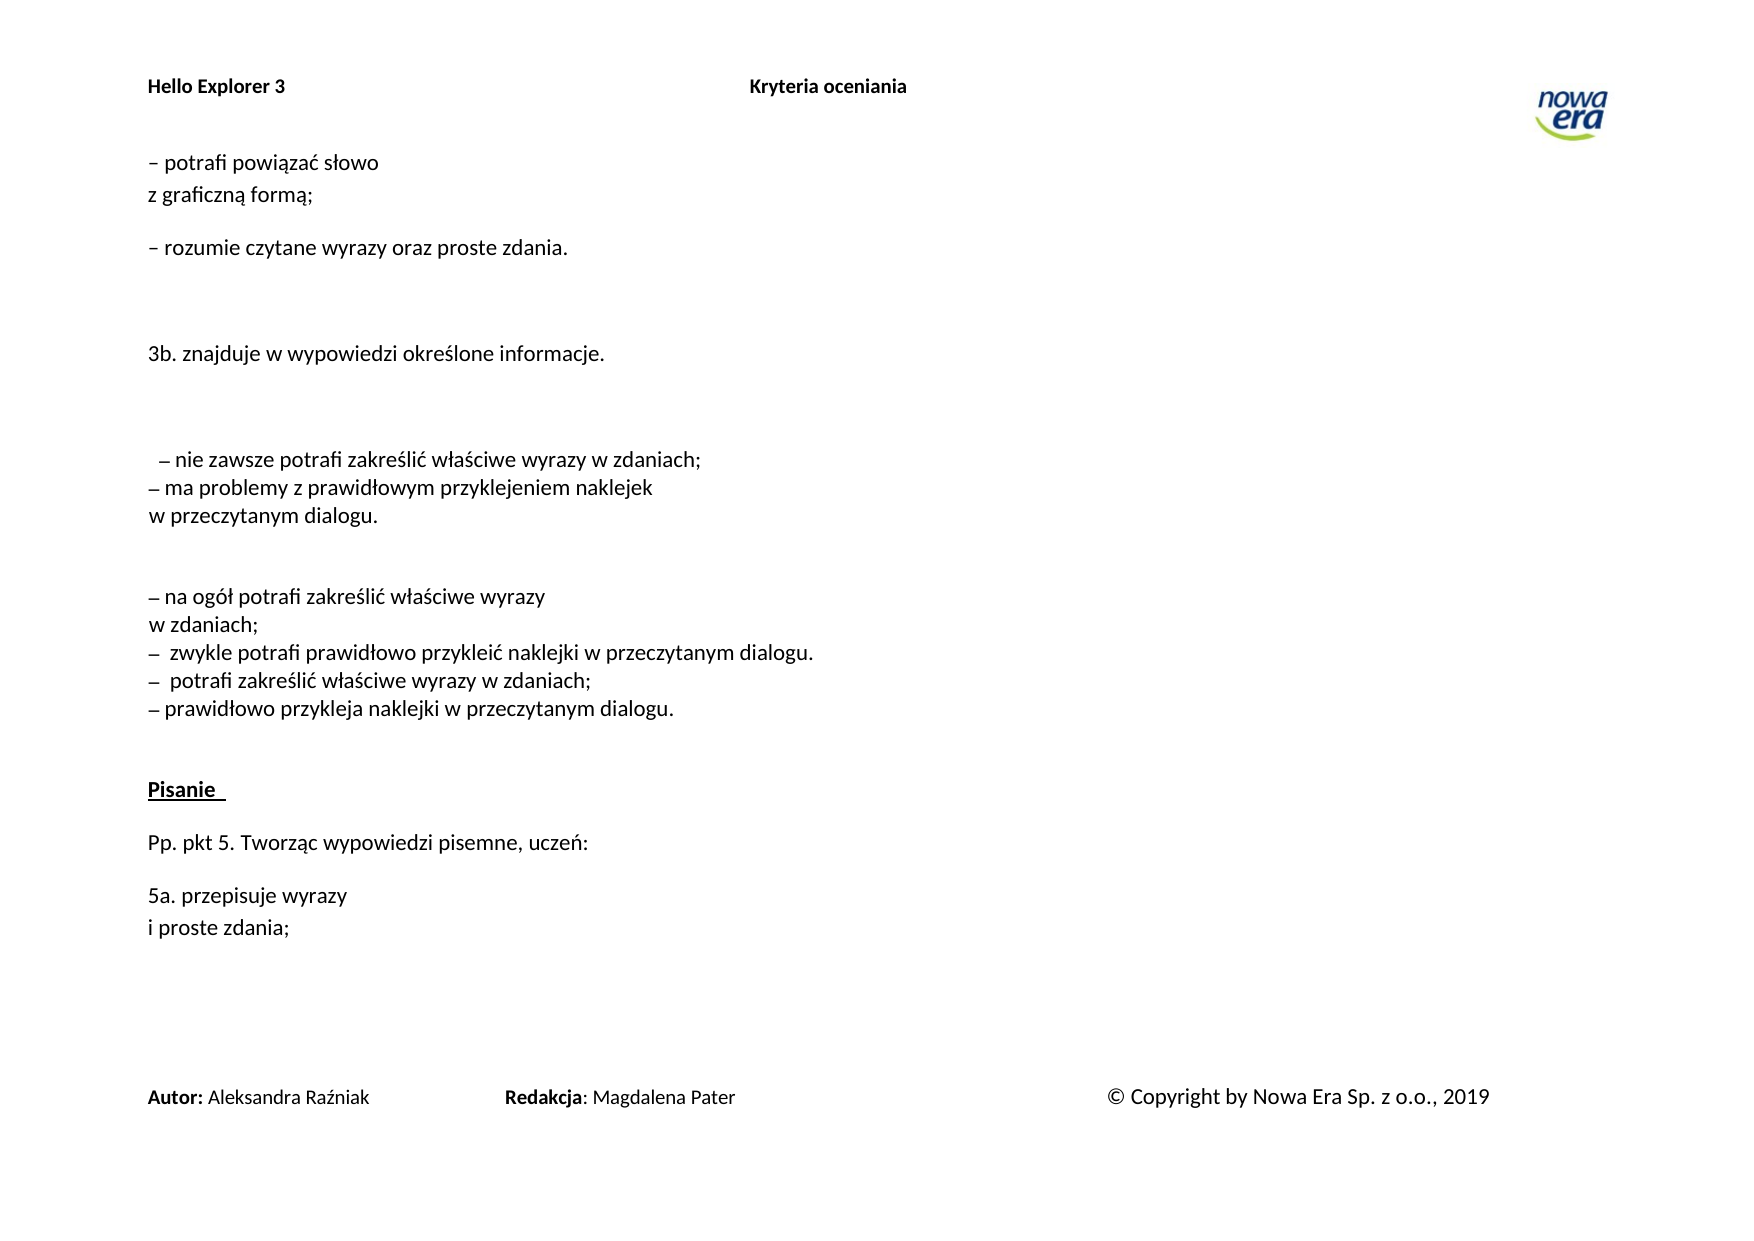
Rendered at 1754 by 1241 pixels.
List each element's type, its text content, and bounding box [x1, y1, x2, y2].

text 5a. przepisuje wyrazy i proste zdania; [148, 881, 1606, 941]
text – potrafi zakreślić właściwe wyrazy w zdaniach; [149, 666, 1605, 694]
text – prawidłowo przykleja naklejki w przeczytanym dialogu. [149, 694, 1605, 722]
text – potrafi powiązać słowo z graficzną formą; [148, 148, 1606, 208]
text Pisanie [148, 775, 1606, 803]
text – na ogół potrafi zakreślić właściwe wyrazy w zdaniach; [149, 582, 1605, 638]
text 3b. znajduje w wypowiedzi określone informacje. [148, 339, 1606, 367]
text – zwykle potrafi prawidłowo przykleić naklejki w przeczytanym dialogu. [149, 638, 1605, 666]
text – rozumie czytane wyrazy oraz proste zdania. [148, 233, 1606, 261]
text – ma problemy z prawidłowym przyklejeniem naklejek w przeczytanym dialogu. [149, 473, 1605, 529]
picture [1526, 83, 1621, 148]
text – nie zawsze potrafi zakreślić właściwe wyrazy w zdaniach; [149, 445, 1605, 473]
text Pp. pkt 5. Tworząc wypowiedzi pisemne, uczeń: [148, 828, 1606, 856]
